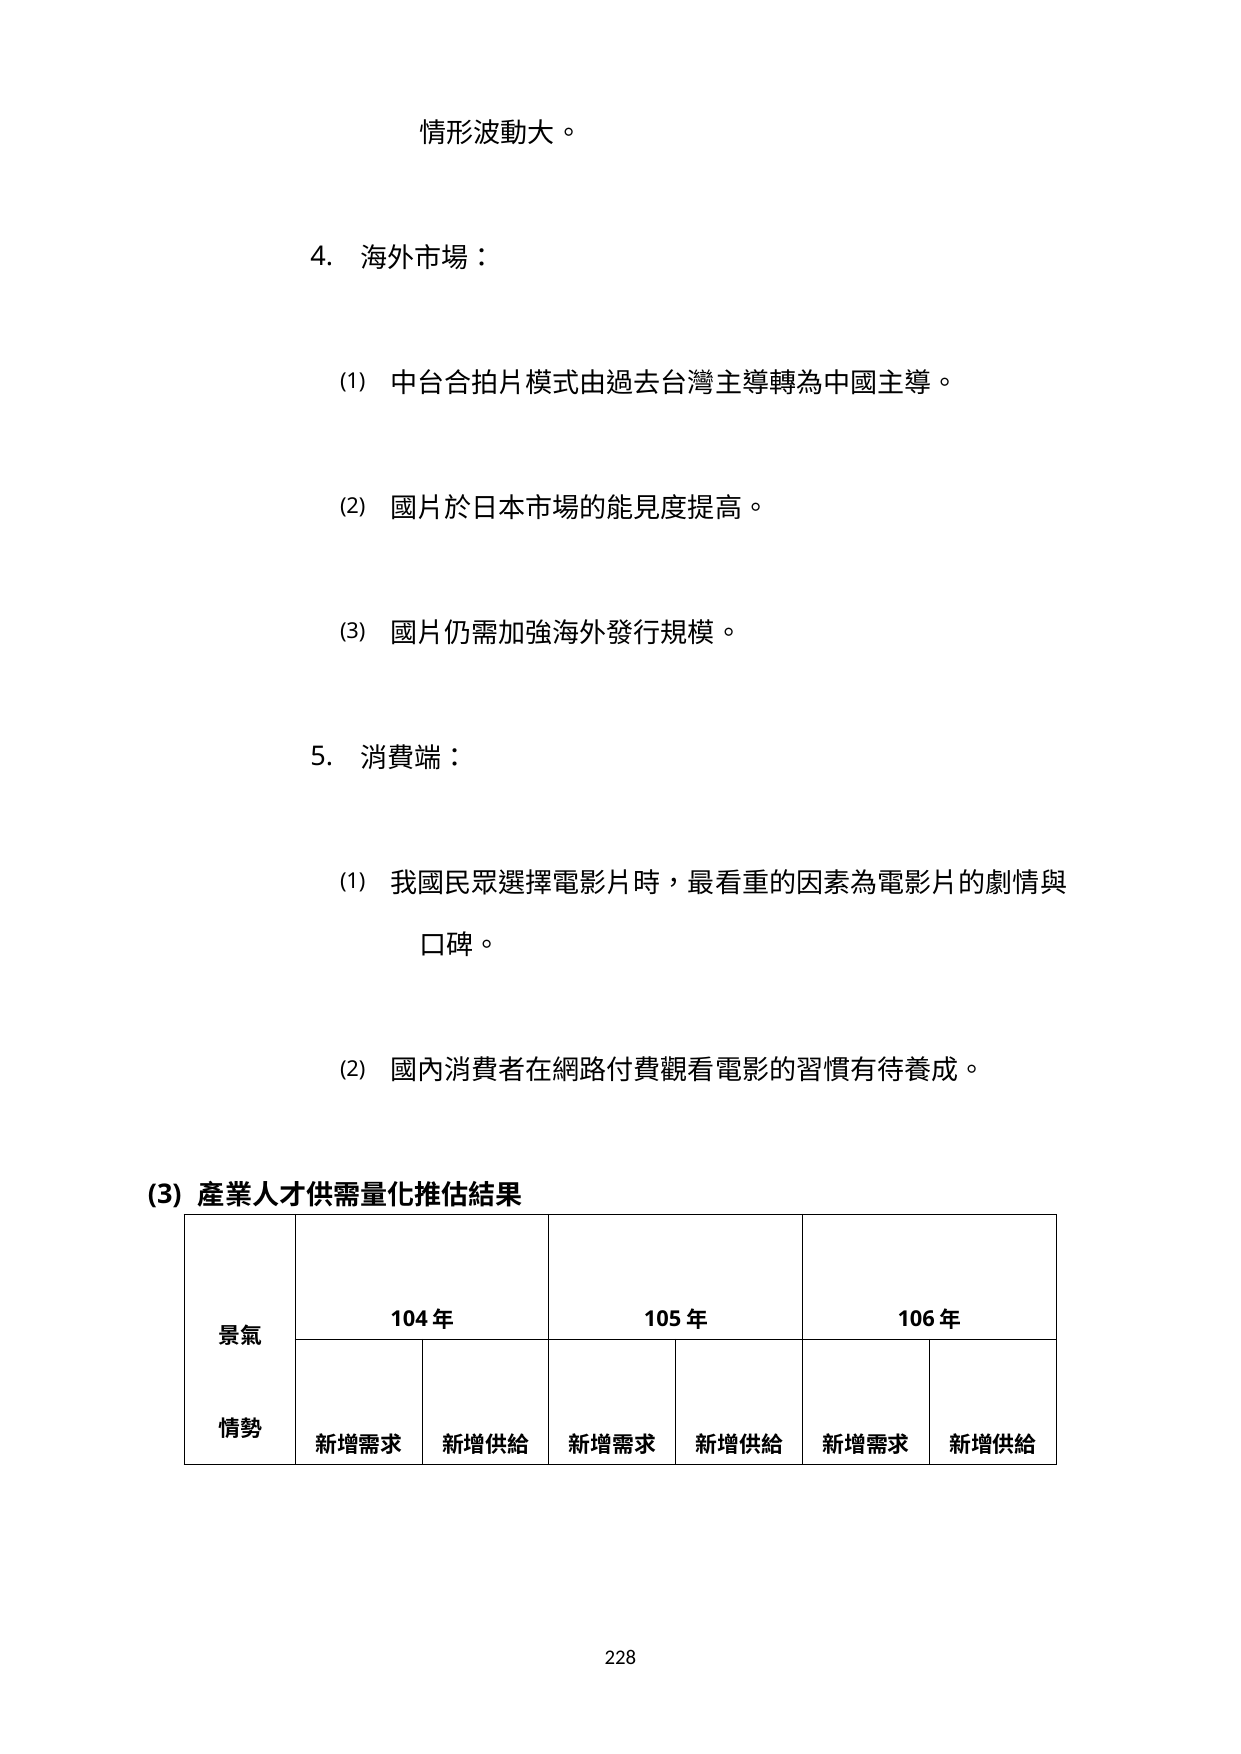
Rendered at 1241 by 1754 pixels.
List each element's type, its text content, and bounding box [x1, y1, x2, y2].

table_cell 新增供給 [676, 1340, 802, 1464]
table_header 104年 [296, 1215, 548, 1339]
table_header 105年 [549, 1215, 802, 1339]
list 國片於日本市場的能見度提高。 [340, 464, 1092, 526]
list 中台合拍片模式由過去台灣主導轉為中國主導。 [340, 339, 1092, 401]
table_cell 新增供給 [423, 1340, 548, 1464]
table_cell 新增供給 [930, 1340, 1056, 1464]
list 消費端： [310, 714, 1092, 776]
table_cell 新增需求 [549, 1340, 675, 1464]
table_header 106年 [803, 1215, 1056, 1339]
table_cell 新增需求 [803, 1340, 929, 1464]
table_cell 新增需求 [296, 1340, 422, 1464]
list 情形波動大。 [340, 89, 1092, 151]
list 我國民眾選擇電影片時，最看重的因素為電影片的劇情與口碑。 [340, 839, 1092, 964]
list 海外市場： [310, 214, 1092, 276]
list 國片仍需加強海外發行規模。 [340, 589, 1092, 651]
list 產業人才供需量化推估結果 [148, 1151, 1092, 1214]
list 國內消費者在網路付費觀看電影的習慣有待養成。 [340, 1026, 1092, 1089]
table_header 景氣 情勢 [185, 1215, 295, 1464]
